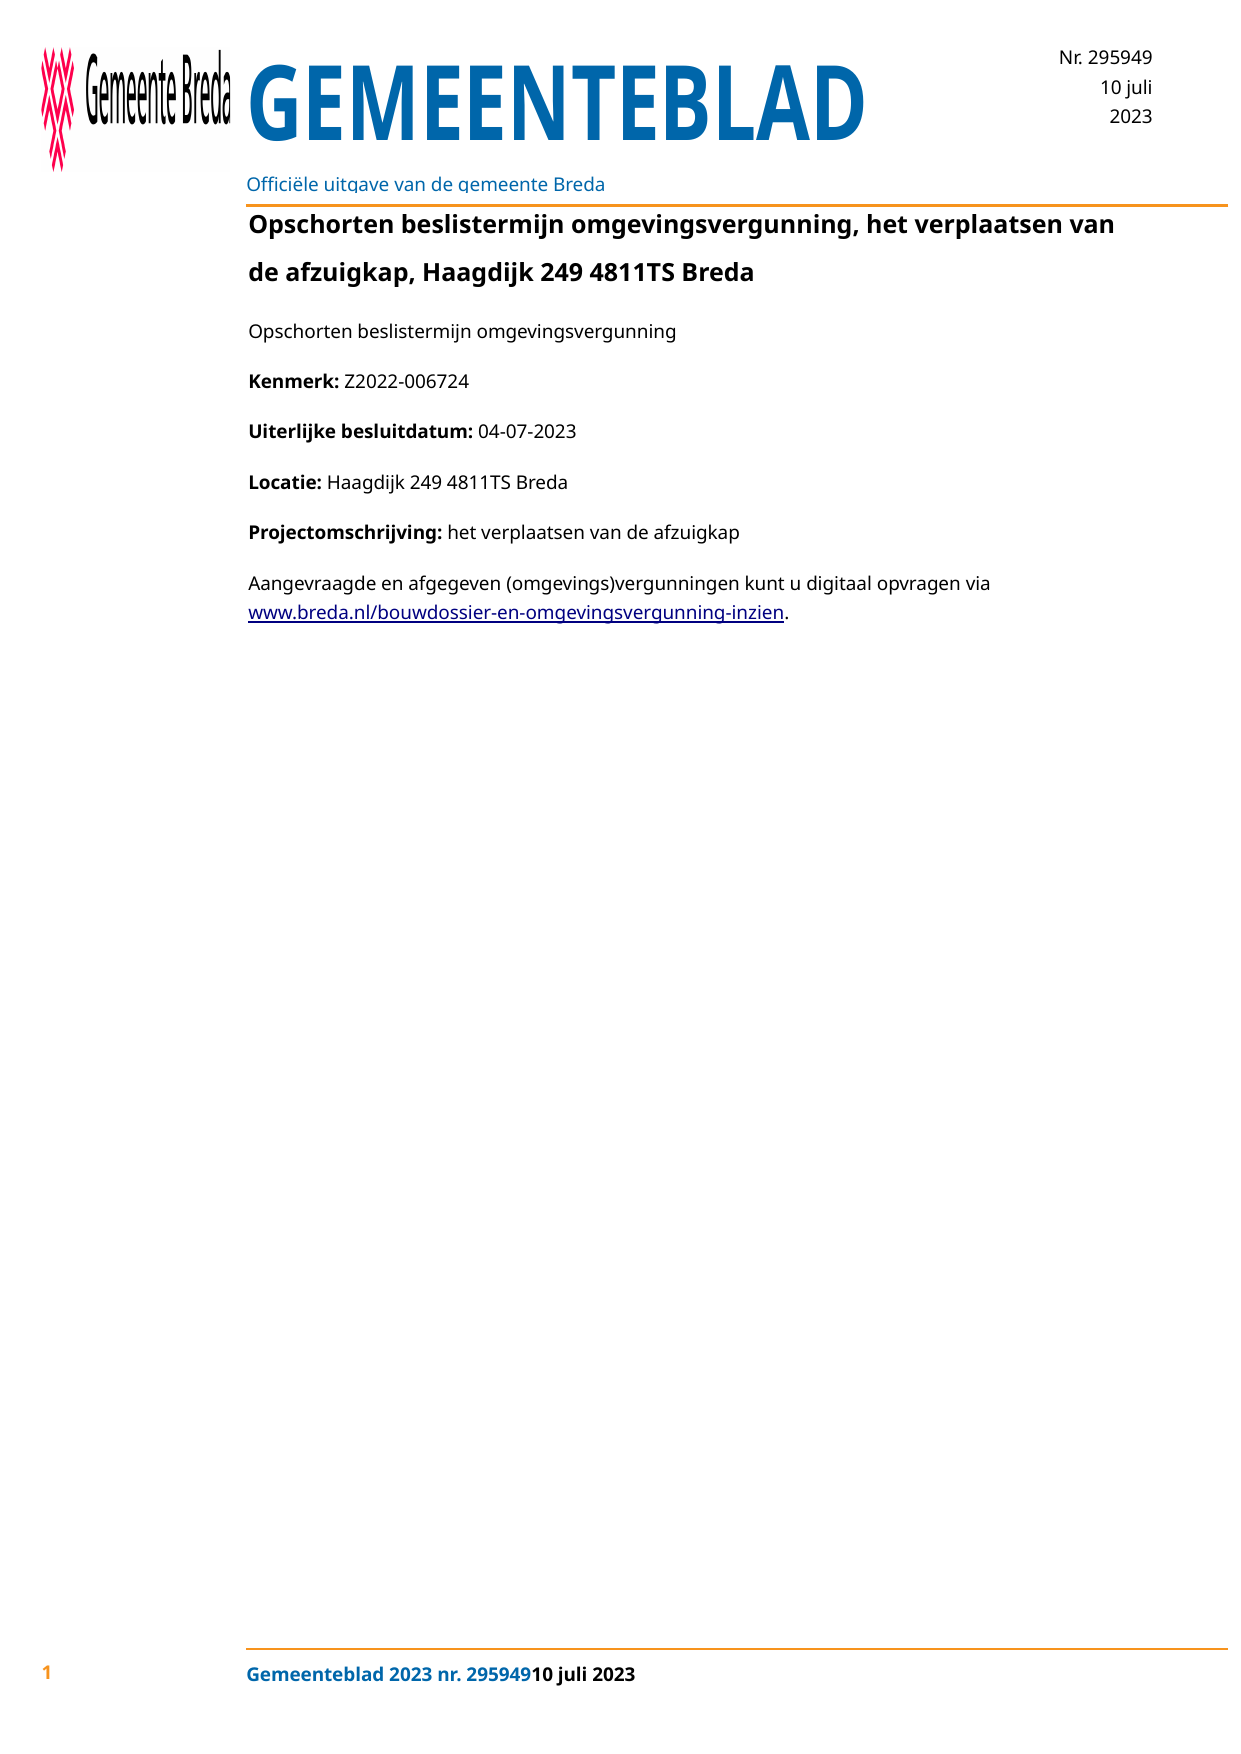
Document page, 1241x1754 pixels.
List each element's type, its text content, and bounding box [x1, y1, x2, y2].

text Locatie: Haagdijk 249 4811TS Breda [248, 469, 1152, 495]
text Aangevraagde en afgegeven (omgevings)vergunningen kunt u digitaal opvragen via www.breda.nl/bouwdossier-en-omgevingsvergunning-inzien. [248, 570, 1152, 625]
text Opschorten beslistermijn omgevingsvergunning, het verplaatsen van de afzuigkap, Haagdijk 249 4811TS Breda [248, 207, 1152, 288]
text Uiterlijke besluitdatum: 04-07-2023 [248, 419, 1152, 444]
text Kenmerk: Z2022-006724 [248, 368, 1152, 394]
picture [41, 47, 231, 172]
text Projectomschrijving: het verplaatsen van de afzuigkap [248, 519, 1152, 545]
text Opschorten beslistermijn omgevingsvergunning [248, 318, 1152, 344]
